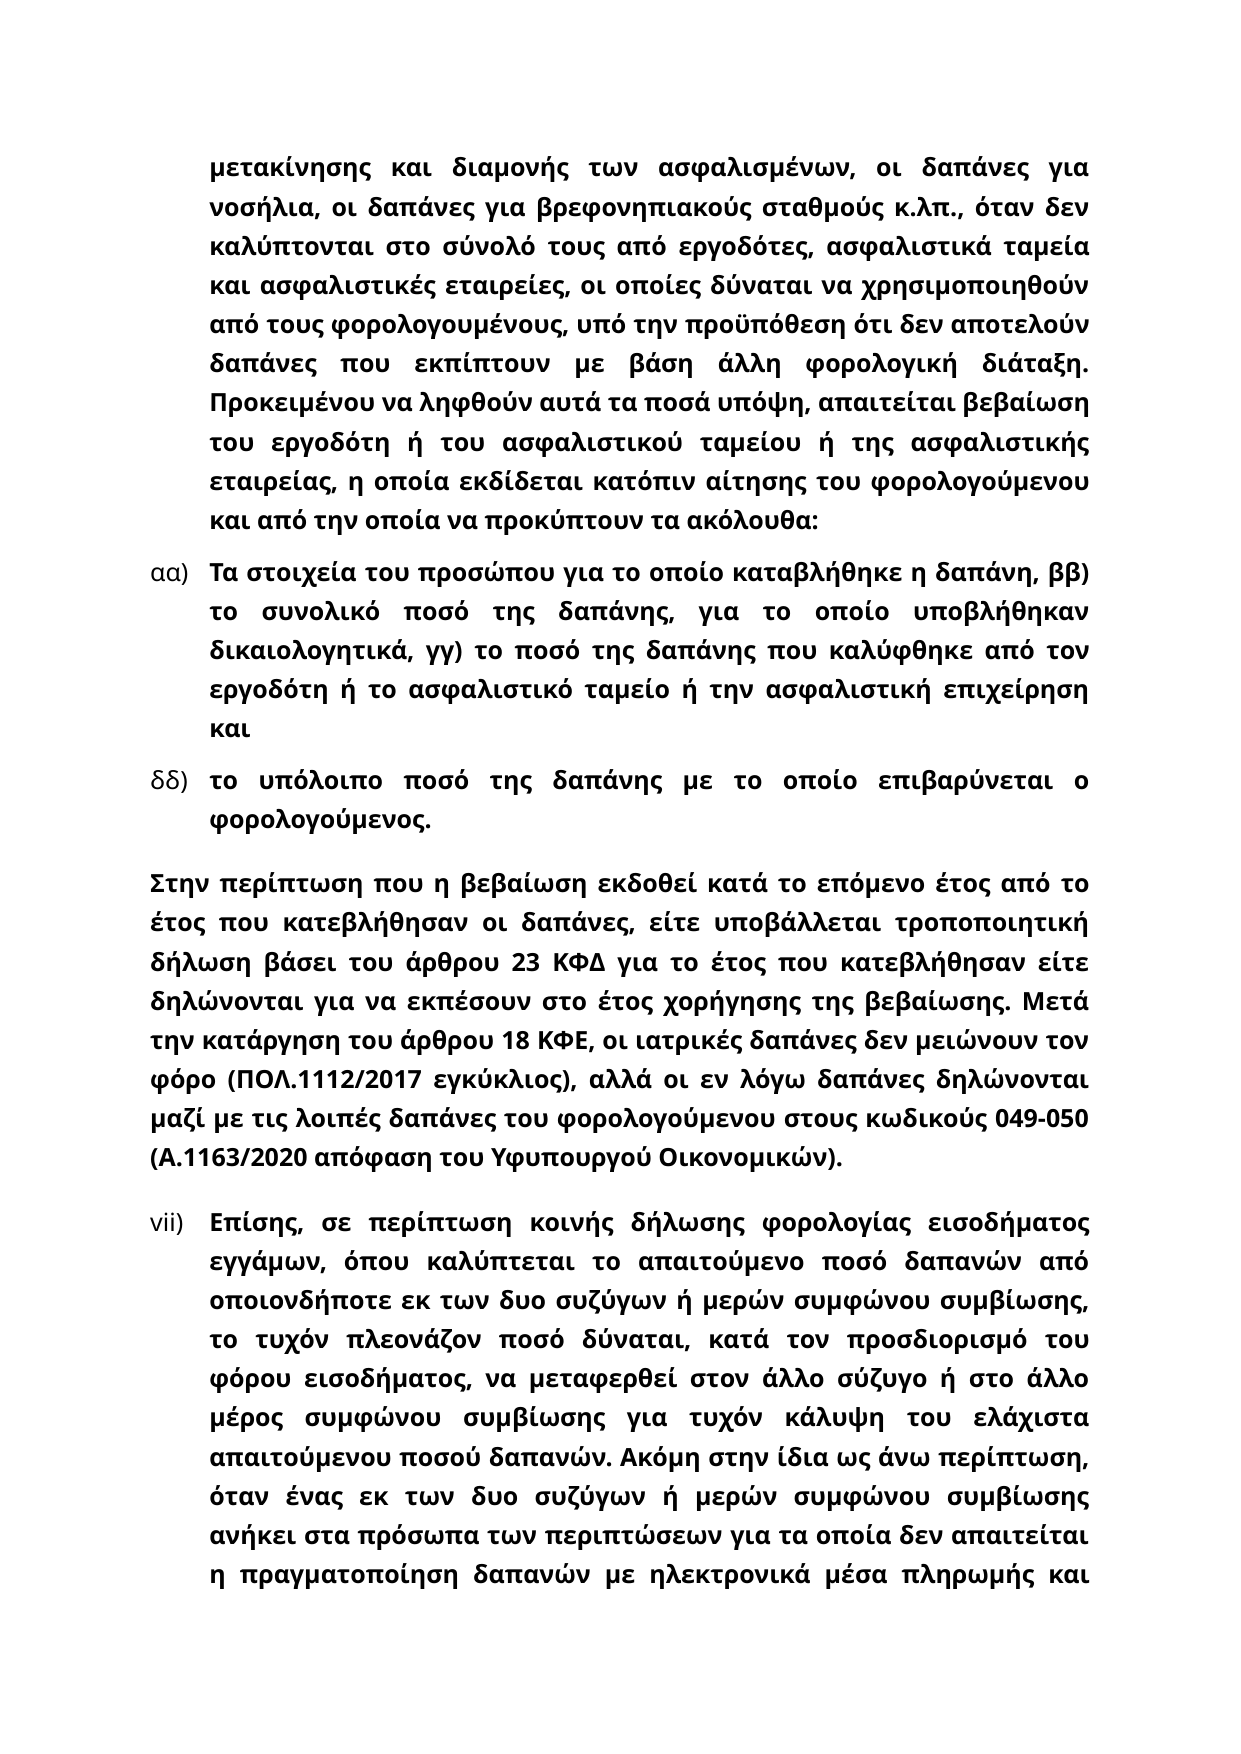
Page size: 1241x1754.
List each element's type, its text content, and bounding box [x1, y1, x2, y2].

list δδ) το υπόλοιπο ποσό της δαπάνης με το οποίο επιβαρύνεται ο φορολογούμενος. [150, 762, 1090, 836]
list μετακίνησης και διαμονής των ασφαλισμένων, οι δαπάνες για νοσήλια, οι δαπάνες για βρεφονηπιακούς σταθμούς κ.λπ., όταν δεν καλύπτονται στο σύνολό τους από εργοδότες, ασφαλιστικά ταμεία και ασφαλιστικές εταιρείες, οι οποίες δύναται να χρησιμοποιηθούν από τους φορολογουμένους, υπό την προϋπόθεση ότι δεν αποτελούν δαπάνες που εκπίπτουν με βάση άλλη φορολογική διάταξη. Προκειμένου να ληφθούν αυτά τα ποσά υπόψη, απαιτείται βεβαίωση του εργοδότη ή του ασφαλιστικού ταμείου ή της ασφαλιστικής εταιρείας, η οποία εκδίδεται κατόπιν αίτησης του φορολογούμενου και από την οποία να προκύπτουν τα ακόλουθα: [150, 150, 1090, 537]
text Στην περίπτωση που η βεβαίωση εκδοθεί κατά το επόμενο έτος από το έτος που κατεβλήθησαν οι δαπάνες, είτε υποβάλλεται τροποποιητική δήλωση βάσει του άρθρου 23 ΚΦΔ για το έτος που κατεβλήθησαν είτε δηλώνονται για να εκπέσουν στο έτος χορήγησης της βεβαίωσης. Μετά την κατάργηση του άρθρου 18 ΚΦΕ, οι ιατρικές δαπάνες δεν μειώνουν τον φόρο (ΠΟΛ.1112/2017 εγκύκλιος), αλλά οι εν λόγω δαπάνες δηλώνονται μαζί με τις λοιπές δαπάνες του φορολογούμενου στους κωδικούς 049-050 (Α.1163/2020 απόφαση του Υφυπουργού Οικονομικών). [150, 866, 1090, 1174]
list vii) Επίσης, σε περίπτωση κοινής δήλωσης φορολογίας εισοδήματος εγγάμων, όπου καλύπτεται το απαιτούμενο ποσό δαπανών από οποιονδήποτε εκ των δυο συζύγων ή μερών συμφώνου συμβίωσης, το τυχόν πλεονάζον ποσό δύναται, κατά τον προσδιορισμό του φόρου εισοδήματος, να μεταφερθεί στον άλλο σύζυγο ή στο άλλο μέρος συμφώνου συμβίωσης για τυχόν κάλυψη του ελάχιστα απαιτούμενου ποσού δαπανών. Ακόμη στην ίδια ως άνω περίπτωση, όταν ένας εκ των δυο συζύγων ή μερών συμφώνου συμβίωσης ανήκει στα πρόσωπα των περιπτώσεων για τα οποία δεν απαιτείται η πραγματοποίηση δαπανών με ηλεκτρονικά μέσα πληρωμής και [150, 1204, 1090, 1591]
list αα) Τα στοιχεία του προσώπου για το οποίο καταβλήθηκε η δαπάνη, ββ) το συνολικό ποσό της δαπάνης, για το οποίο υποβλήθηκαν δικαιολογητικά, γγ) το ποσό της δαπάνης που καλύφθηκε από τον εργοδότη ή το ασφαλιστικό ταμείο ή την ασφαλιστική επιχείρηση και [150, 554, 1090, 745]
